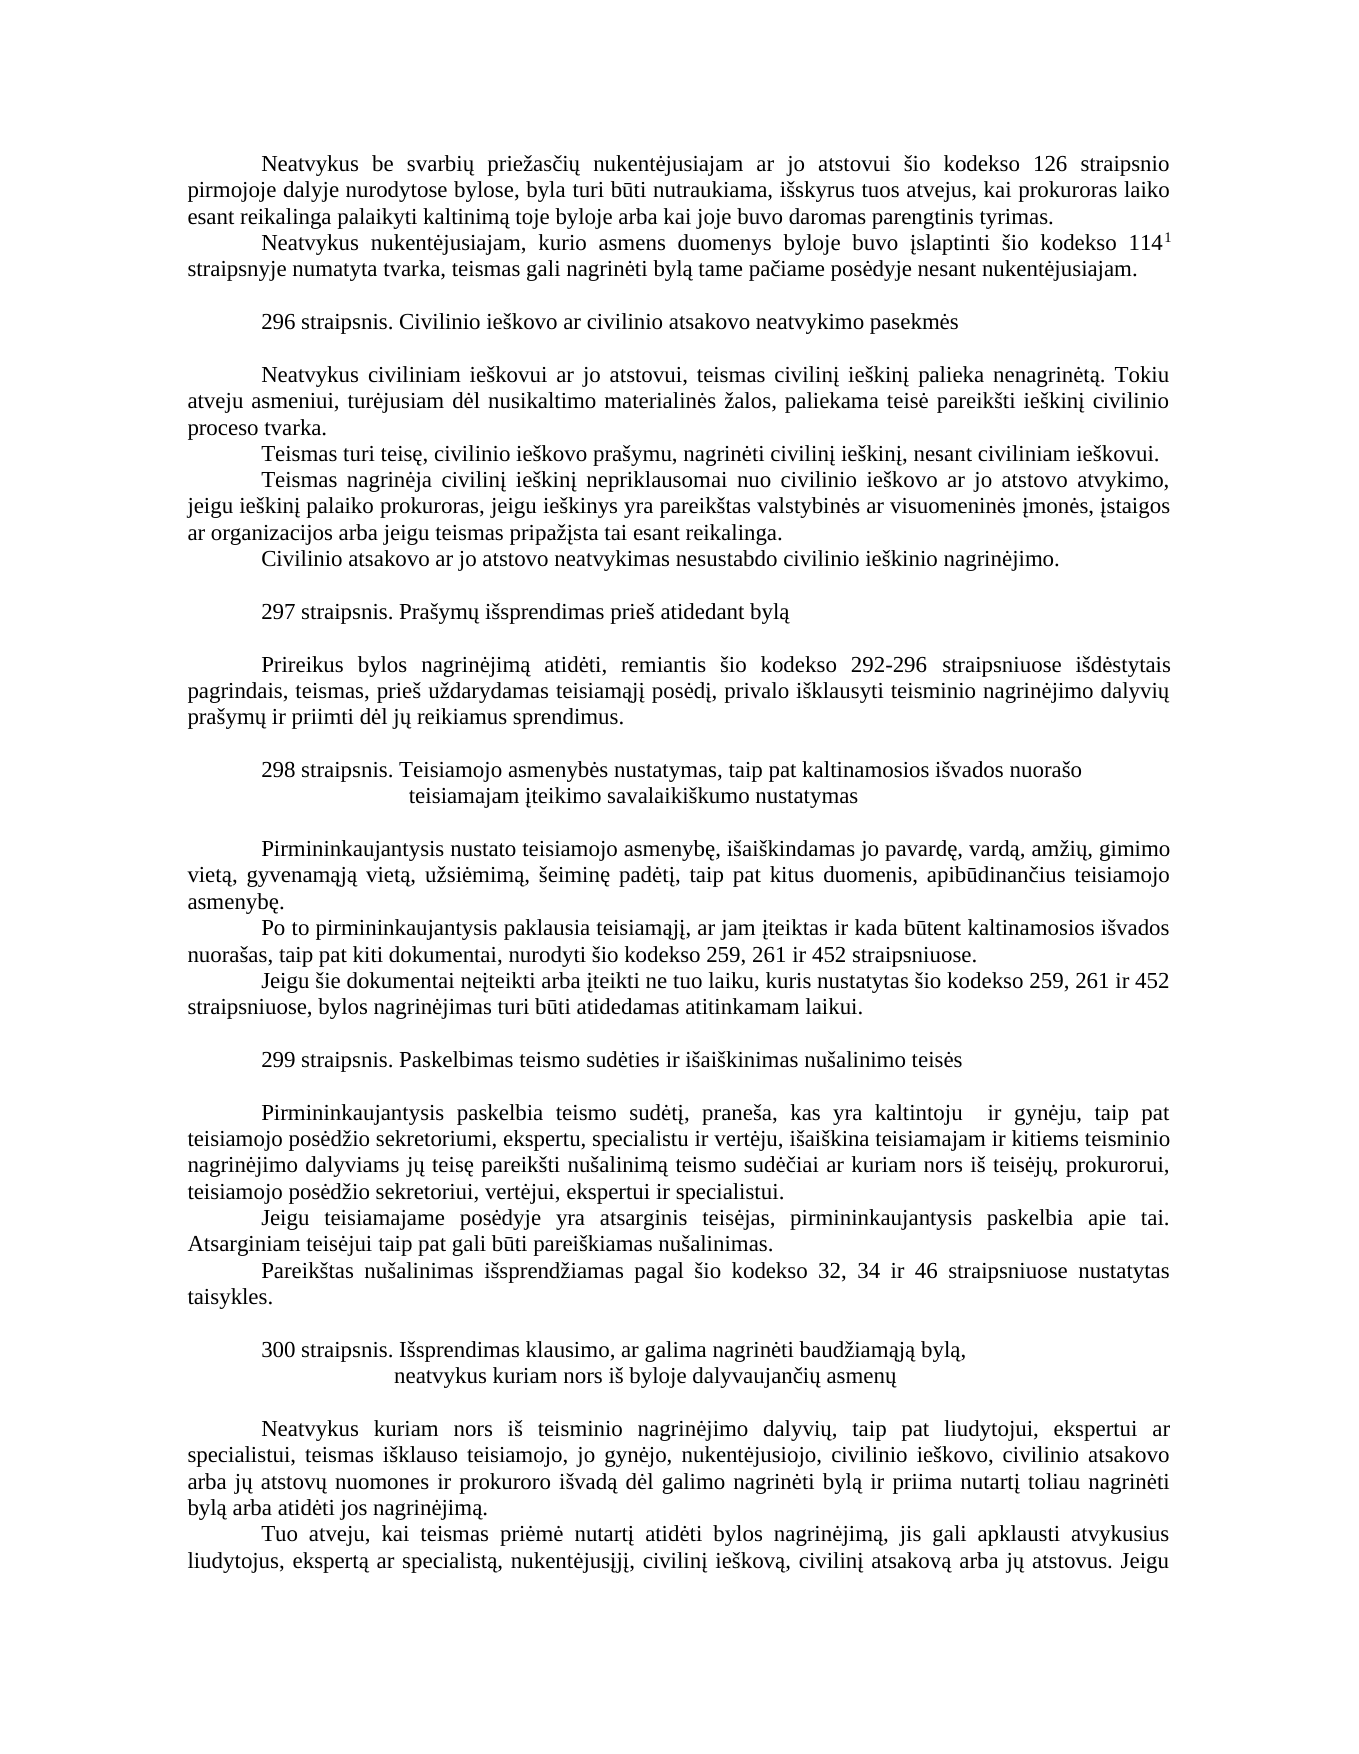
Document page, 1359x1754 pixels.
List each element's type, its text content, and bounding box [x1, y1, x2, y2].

text Tuo atveju, kai teismas priėmė nutartį atidėti bylos nagrinėjimą, jis gali apklausti atvykusius liudytojus, ekspertą ar specialistą, nukentėjusįjį, civilinį ieškovą, civilinį atsakovą arba jų atstovus. Jeigu [187, 1520, 1171, 1573]
text teisiamajam įteikimo savalaikiškumo nustatymas [394, 782, 1171, 809]
text Teismas turi teisę, civilinio ieškovo prašymu, nagrinėti civilinį ieškinį, nesant civiliniam ieškovui. [187, 440, 1171, 466]
text neatvykus kuriam nors iš byloje dalyvaujančių asmenų [394, 1362, 1171, 1389]
text 296 straipsnis. Civilinio ieškovo ar civilinio atsakovo neatvykimo pasekmės [187, 308, 1171, 334]
text 298 straipsnis. Teisiamojo asmenybės nustatymas, taip pat kaltinamosios išvados nuorašo [261, 756, 1171, 782]
text Teismas nagrinėja civilinį ieškinį nepriklausomai nuo civilinio ieškovo ar jo atstovo atvykimo, jeigu ieškinį palaiko prokuroras, jeigu ieškinys yra pareikštas valstybinės ar visuomeninės įmonės, įstaigos ar organizacijos arba jeigu teismas pripažįsta tai esant reikalinga. [187, 466, 1171, 545]
text Pareikštas nušalinimas išsprendžiamas pagal šio kodekso 32, 34 ir 46 straipsniuose nustatytas taisykles. [187, 1257, 1171, 1309]
text 297 straipsnis. Prašymų išsprendimas prieš atidedant bylą [187, 598, 1171, 624]
text Pirmininkaujantysis nustato teisiamojo asmenybę, išaiškindamas jo pavardę, vardą, amžių, gimimo vietą, gyvenamąją vietą, užsiėmimą, šeiminę padėtį, taip pat kitus duomenis, apibūdinančius teisiamojo asmenybę. [187, 835, 1171, 914]
text Neatvykus civiliniam ieškovui ar jo atstovui, teismas civilinį ieškinį palieka nenagrinėtą. Tokiu atveju asmeniui, turėjusiam dėl nusikaltimo materialinės žalos, paliekama teisė pareikšti ieškinį civilinio proceso tvarka. [187, 361, 1171, 440]
text Po to pirmininkaujantysis paklausia teisiamąjį, ar jam įteiktas ir kada būtent kaltinamosios išvados nuorašas, taip pat kiti dokumentai, nurodyti šio kodekso 259, 261 ir 452 straipsniuose. [187, 914, 1171, 967]
text Prireikus bylos nagrinėjimą atidėti, remiantis šio kodekso 292-296 straipsniuose išdėstytais pagrindais, teismas, prieš uždarydamas teisiamąjį posėdį, privalo išklausyti teisminio nagrinėjimo dalyvių prašymų ir priimti dėl jų reikiamus sprendimus. [187, 651, 1171, 730]
text Neatvykus kuriam nors iš teisminio nagrinėjimo dalyvių, taip pat liudytojui, ekspertui ar specialistui, teismas išklauso teisiamojo, jo gynėjo, nukentėjusiojo, civilinio ieškovo, civilinio atsakovo arba jų atstovų nuomones ir prokuroro išvadą dėl galimo nagrinėti bylą ir priima nutartį toliau nagrinėti bylą arba atidėti jos nagrinėjimą. [187, 1415, 1171, 1520]
text 299 straipsnis. Paskelbimas teismo sudėties ir išaiškinimas nušalinimo teisės [187, 1046, 1171, 1072]
text 300 straipsnis. Išsprendimas klausimo, ar galima nagrinėti baudžiamąją bylą, [261, 1336, 1171, 1362]
text Jeigu teisiamajame posėdyje yra atsarginis teisėjas, pirmininkaujantysis paskelbia apie tai. Atsarginiam teisėjui taip pat gali būti pareiškiamas nušalinimas. [187, 1204, 1171, 1257]
text Pirmininkaujantysis paskelbia teismo sudėtį, praneša, kas yra kaltintoju ir gynėju, taip pat teisiamojo posėdžio sekretoriumi, ekspertu, specialistu ir vertėju, išaiškina teisiamajam ir kitiems teisminio nagrinėjimo dalyviams jų teisę pareikšti nušalinimą teismo sudėčiai ar kuriam nors iš teisėjų, prokurorui, teisiamojo posėdžio sekretoriui, vertėjui, ekspertui ir specialistui. [187, 1099, 1171, 1204]
text Neatvykus be svarbių priežasčių nukentėjusiajam ar jo atstovui šio kodekso 126 straipsnio pirmojoje dalyje nurodytose bylose, byla turi būti nutraukiama, išskyrus tuos atvejus, kai prokuroras laiko esant reikalinga palaikyti kaltinimą toje byloje arba kai joje buvo daromas parengtinis tyrimas. [187, 150, 1171, 229]
text Civilinio atsakovo ar jo atstovo neatvykimas nesustabdo civilinio ieškinio nagrinėjimo. [187, 545, 1171, 572]
text Neatvykus nukentėjusiajam, kurio asmens duomenys byloje buvo įslaptinti šio kodekso 1141 straipsnyje numatyta tvarka, teismas gali nagrinėti bylą tame pačiame posėdyje nesant nukentėjusiajam. [187, 229, 1171, 282]
text Jeigu šie dokumentai neįteikti arba įteikti ne tuo laiku, kuris nustatytas šio kodekso 259, 261 ir 452 straipsniuose, bylos nagrinėjimas turi būti atidedamas atitinkamam laikui. [187, 967, 1171, 1020]
